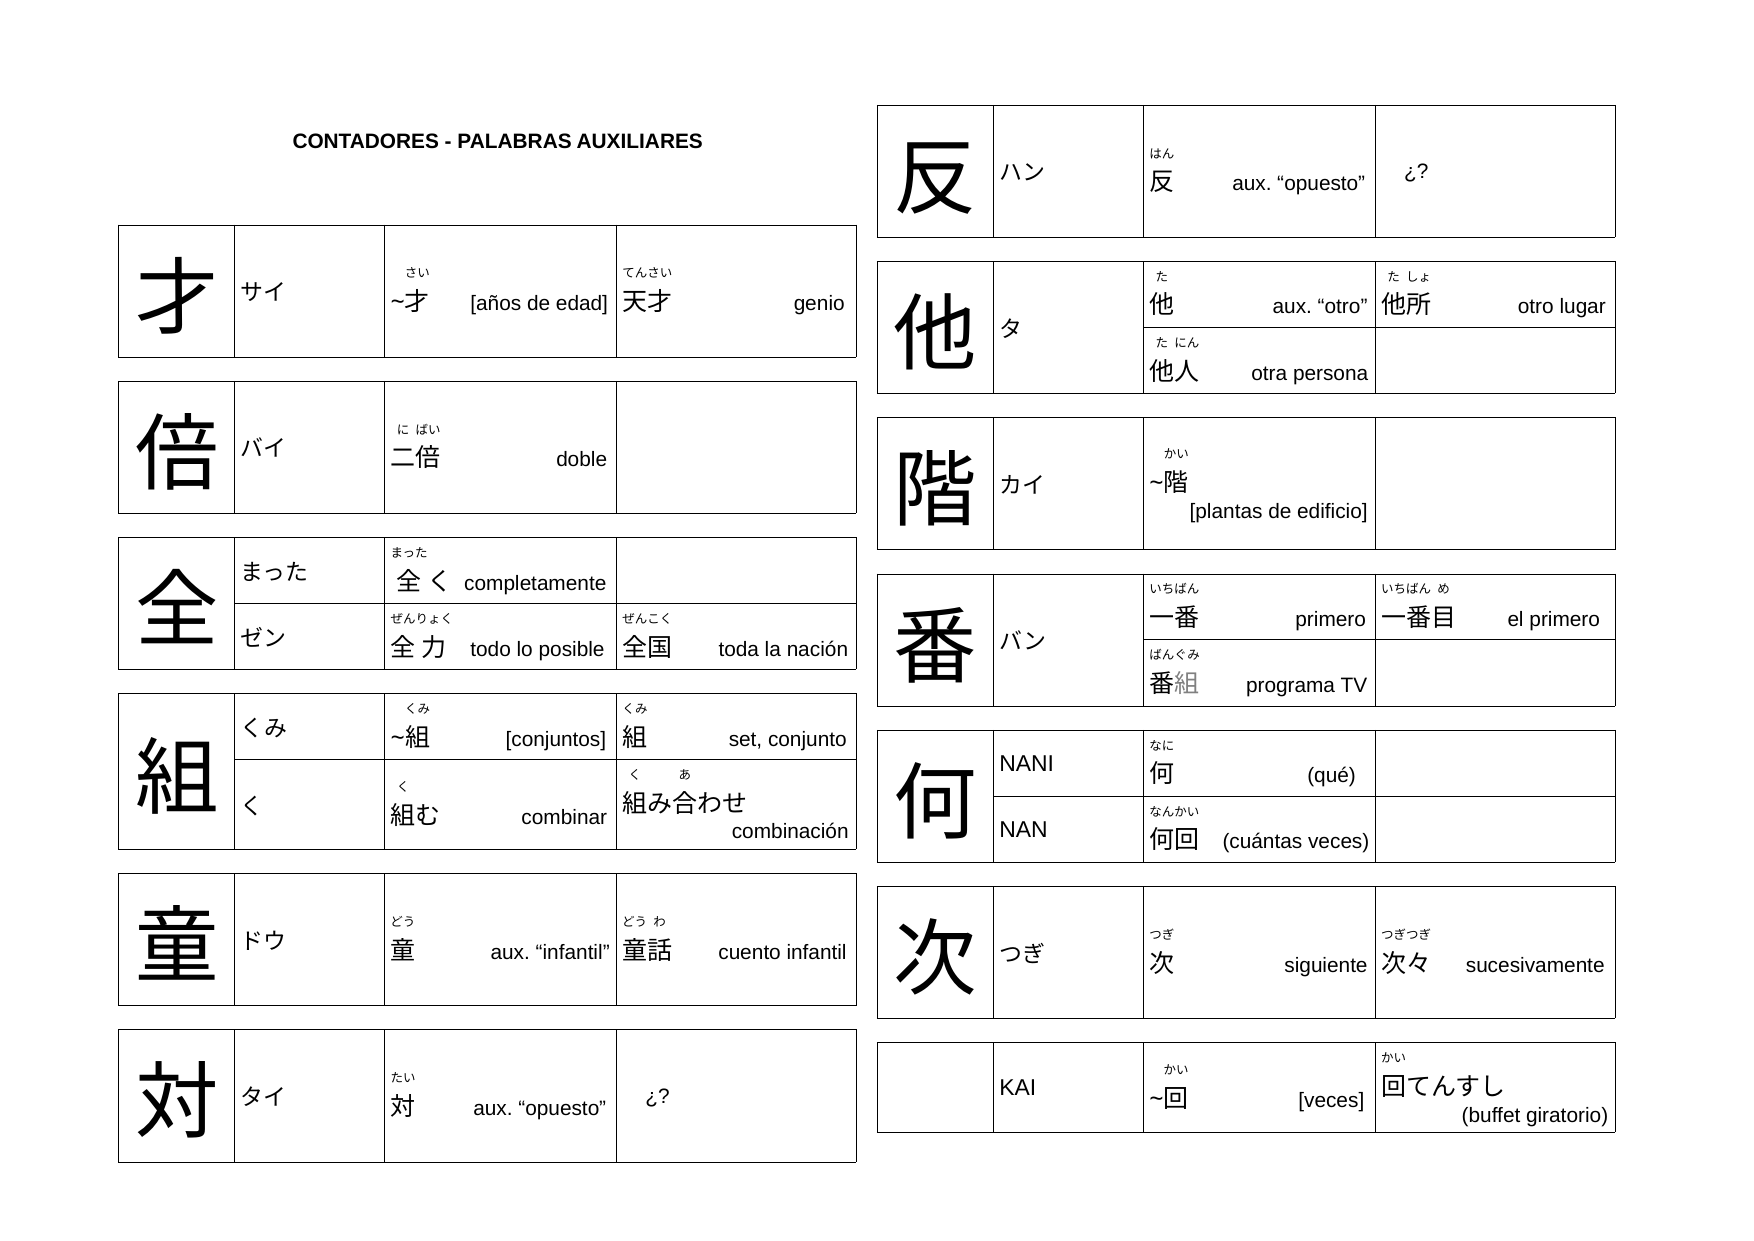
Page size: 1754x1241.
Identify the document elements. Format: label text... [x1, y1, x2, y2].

table_cell 組くむ combinar [385, 760, 616, 849]
table_header [1376, 418, 1615, 549]
table_cell 組くみ合あわせ combinación [617, 760, 856, 849]
table_header 何 [878, 731, 993, 862]
table_cell く [235, 760, 384, 849]
table_header 他た aux. “otro” [1144, 262, 1375, 327]
table_header バン [994, 575, 1143, 706]
table_header ¿? [617, 1030, 856, 1162]
table_header カイ [994, 418, 1143, 549]
table_header 童どう話わ cuento infantil [617, 874, 856, 1005]
table_header [617, 538, 856, 603]
table_header [1376, 731, 1615, 796]
table_cell 全ぜん国こく toda la nación [617, 604, 856, 669]
table_header 天てん才さい genio [617, 226, 856, 357]
table_header ハン [994, 106, 1143, 237]
table_header NANI [994, 731, 1143, 796]
table_cell [1376, 797, 1615, 862]
table_header ドウ [235, 874, 384, 1005]
table_header 回かいてんすし (buffet giratorio) [1376, 1043, 1615, 1132]
table_header 他 [878, 262, 993, 393]
table_header つぎ [994, 887, 1143, 1018]
table_header 全まったく completamente [385, 538, 616, 603]
table_header 組 [119, 694, 234, 849]
table_header 対 [119, 1030, 234, 1162]
table_header バイ [235, 382, 384, 513]
table_cell [1376, 640, 1615, 706]
table_header 次つぎ々つぎ sucesivamente [1376, 887, 1615, 1018]
table_header [617, 382, 856, 513]
table_header [878, 1043, 993, 1132]
table_header 階 [878, 418, 993, 549]
table_header 二に倍ばい doble [385, 382, 616, 513]
table_header 童どう aux. “infantil” [385, 874, 616, 1005]
text CONTADORES - PALABRAS AUXILIARES [118, 129, 877, 153]
table_cell 全ぜん力りょく todo lo posible [385, 604, 616, 669]
table_cell ゼン [235, 604, 384, 669]
table_header 対たい aux. “opuesto” [385, 1030, 616, 1162]
table_header ~才さい [años de edad] [385, 226, 616, 357]
table_cell NAN [994, 797, 1143, 862]
table_header 番 [878, 575, 993, 706]
table_header 反はん aux. “opuesto” [1144, 106, 1375, 237]
table_header タ [994, 262, 1143, 393]
table_cell 他た人にん otra persona [1144, 328, 1375, 393]
table_cell [1376, 328, 1615, 393]
table_header 童 [119, 874, 234, 1005]
table_header 才 [119, 226, 234, 357]
table_header 何なに (qué) [1144, 731, 1375, 796]
table_header まった [235, 538, 384, 603]
table_header 倍 [119, 382, 234, 513]
table_cell 番ばん組ぐみ programa TV [1144, 640, 1375, 706]
table_header くみ [235, 694, 384, 759]
table_header タイ [235, 1030, 384, 1162]
table_header KAI [994, 1043, 1143, 1132]
table_cell 何なん回かい (cuántas veces) [1144, 797, 1375, 862]
table_header サイ [235, 226, 384, 357]
table_header 他た所しょ otro lugar [1376, 262, 1615, 327]
table_header 反 [878, 106, 993, 237]
table_header 組くみ set, conjunto [617, 694, 856, 759]
table_header ~回かい [veces] [1144, 1043, 1375, 1132]
table_header 次 [878, 887, 993, 1018]
table_header 全 [119, 538, 234, 669]
table_header 一いち番ばん primero [1144, 575, 1375, 639]
table_header 一いち番ばん目め el primero [1376, 575, 1615, 639]
table_header 次つぎ siguiente [1144, 887, 1375, 1018]
table_header ~階かい [plantas de edificio] [1144, 418, 1375, 549]
table_header ~組くみ [conjuntos] [385, 694, 616, 759]
table_header ¿? [1376, 106, 1615, 237]
